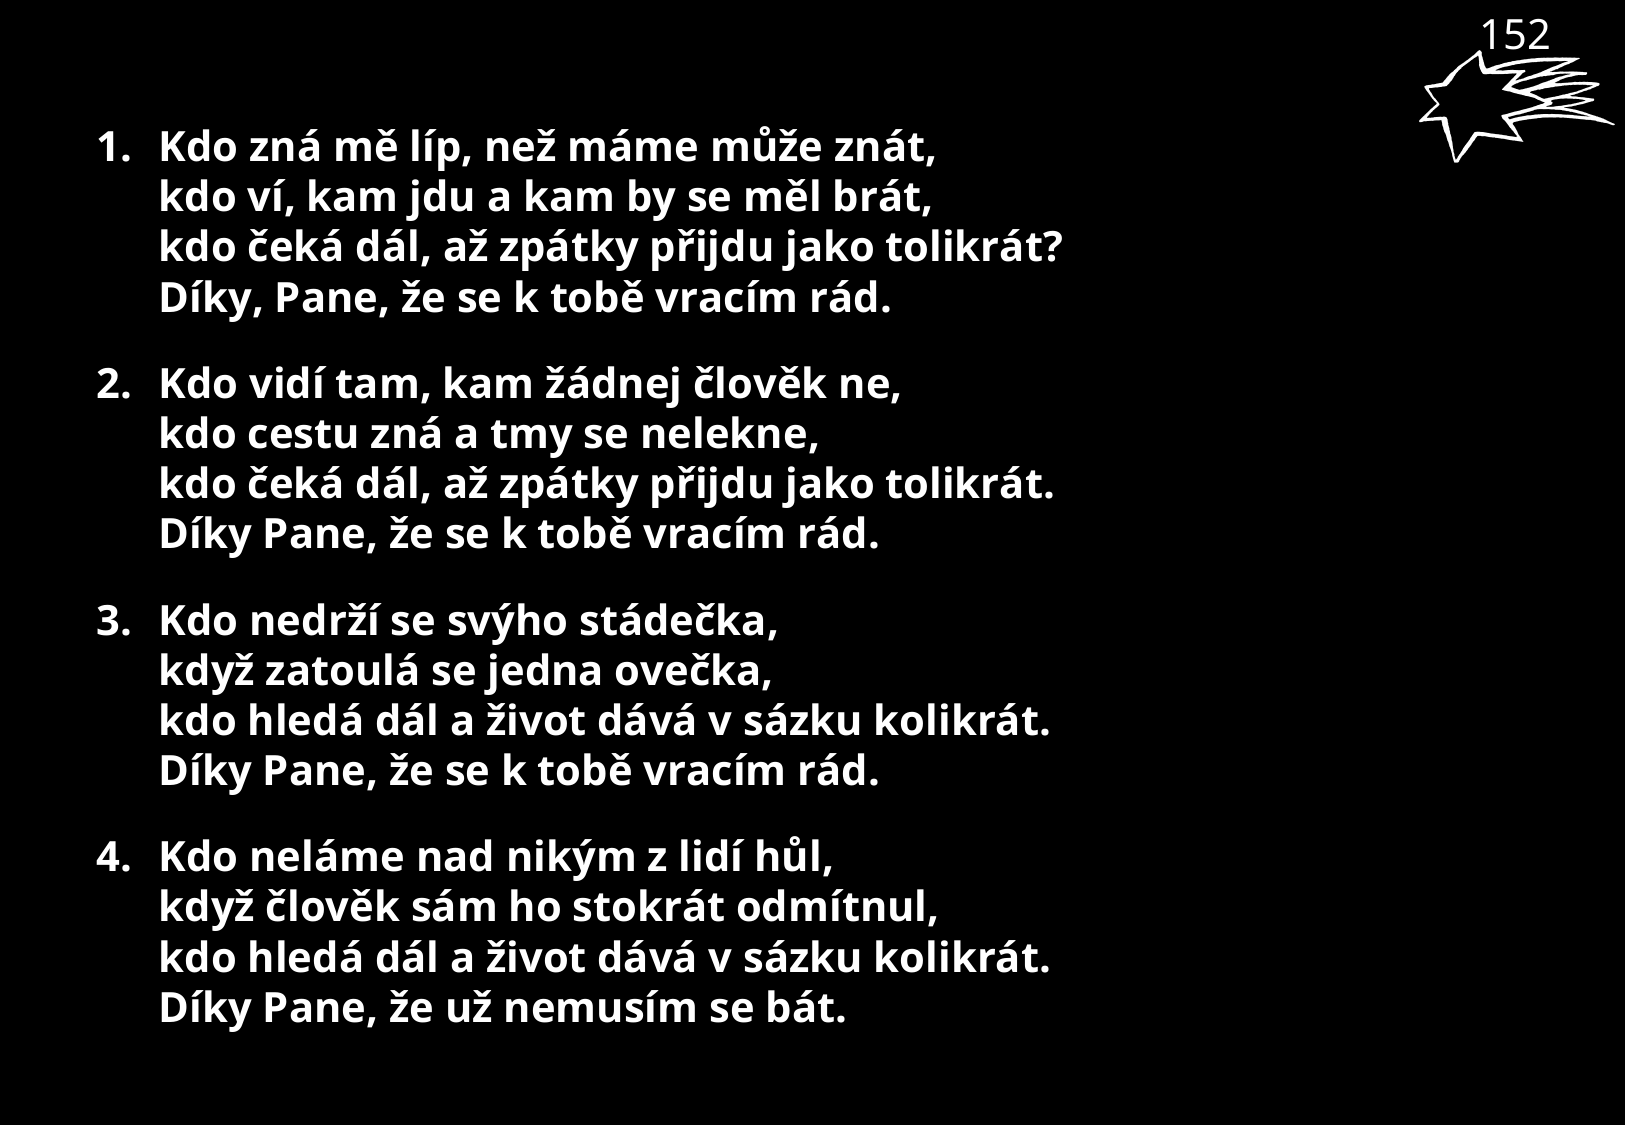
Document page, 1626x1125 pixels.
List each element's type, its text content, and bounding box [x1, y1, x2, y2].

list Kdo zná mě líp, než máme může znát, kdo ví, kam jdu a kam by se měl brát, kdo čeká dál, až zpátky přijdu jako tolikrát? Díky, Pane, že se k tobě vracím rád. 2. Kdo vidí tam, kam žádnej člověk ne, kdo cestu zná a tmy se nelekne, kdo čeká dál, až zpátky přijdu jako tolikrát. Díky Pane, že se k tobě vracím rád. 3. Kdo nedrží se svýho stádečka, když zatoulá se jedna ovečka, kdo hledá dál a život dává v sázku kolikrát. Díky Pane, že se k tobě vracím rád. 4. Kdo neláme nad nikým z lidí hůl, když člověk sám ho stokrát odmítnul, kdo hledá dál a život dává v sázku kolikrát. Díky Pane, že už nemusím se bát. [81, 112, 1544, 1101]
text_box 152 [1405, 0, 1626, 66]
